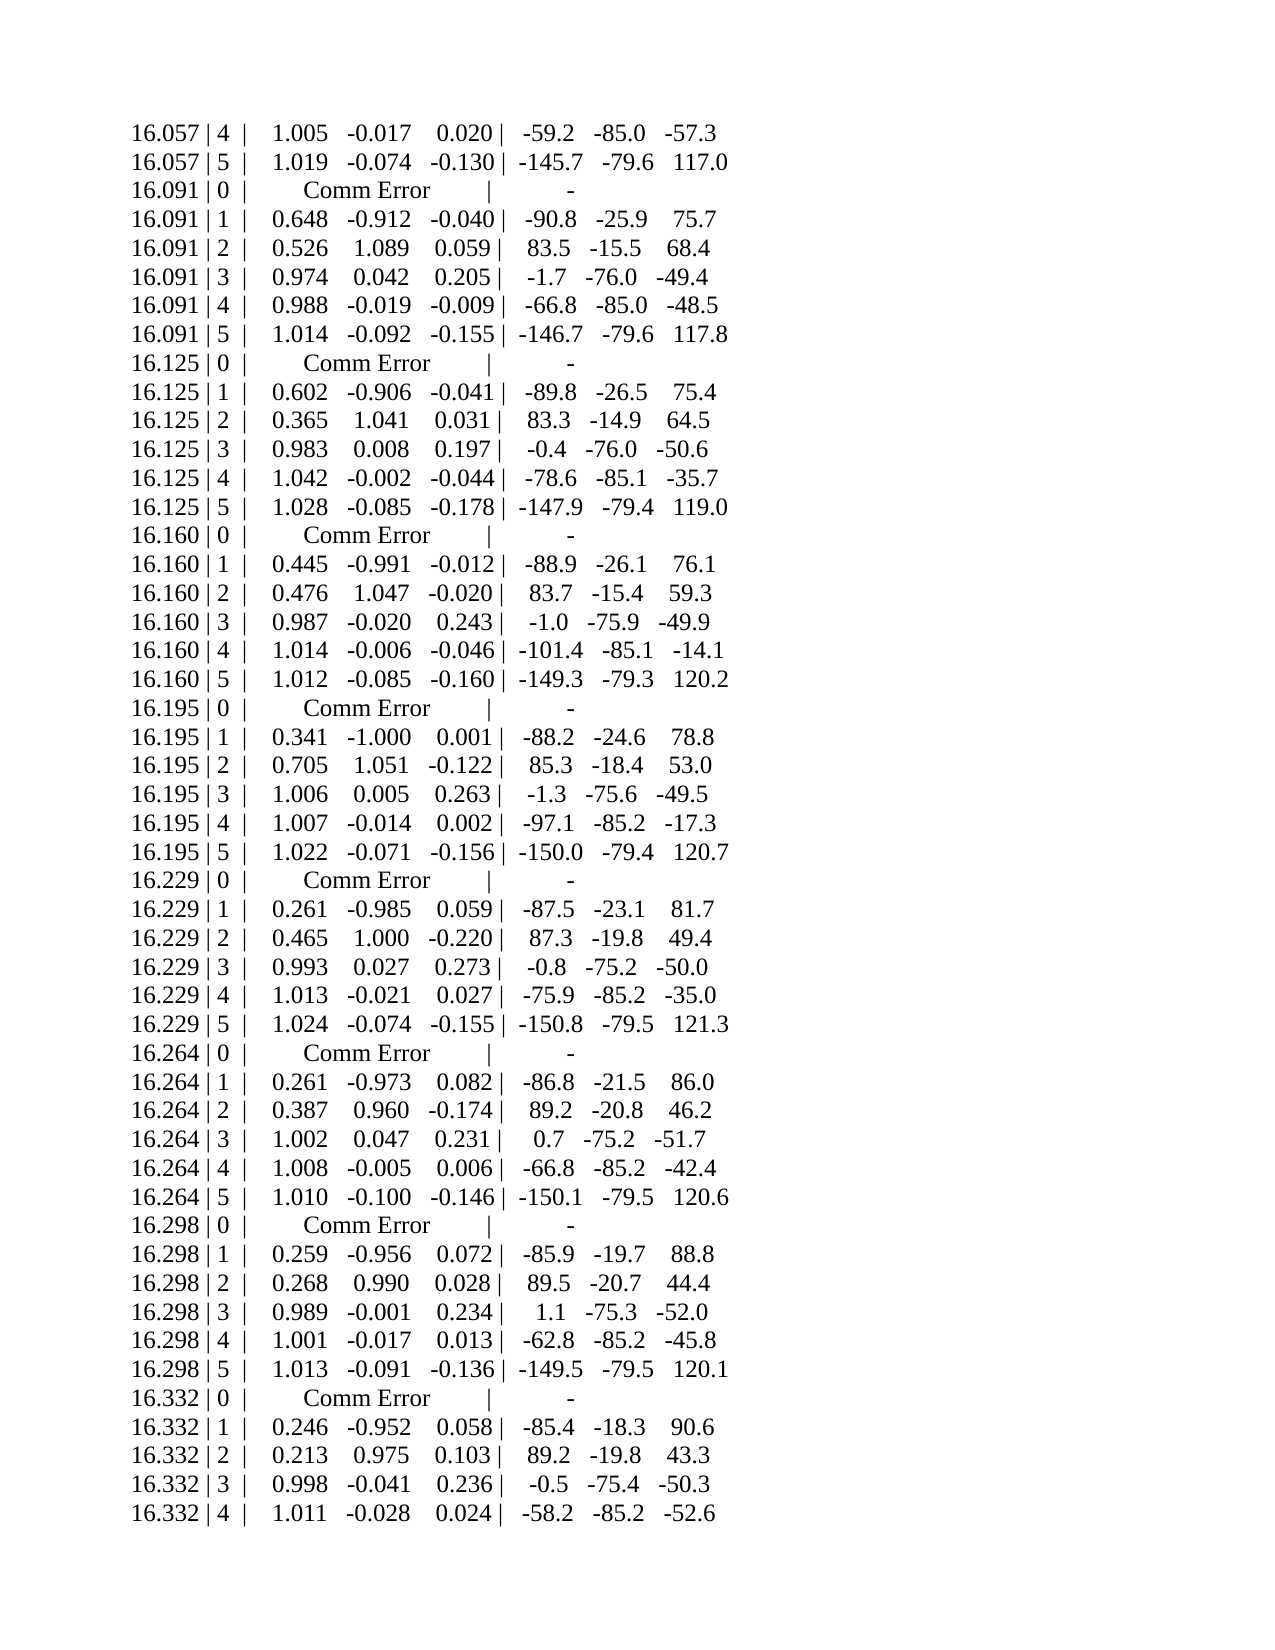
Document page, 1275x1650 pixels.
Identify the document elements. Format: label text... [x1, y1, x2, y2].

text 16.332 | 4 | 1.011 -0.028 0.024 | -58.2 -85.2 -52.6 [118, 1498, 1157, 1527]
text 16.264 | 2 | 0.387 0.960 -0.174 | 89.2 -20.8 46.2 [118, 1096, 1157, 1124]
text 16.298 | 5 | 1.013 -0.091 -0.136 | -149.5 -79.5 120.1 [118, 1354, 1157, 1383]
text 16.332 | 3 | 0.998 -0.041 0.236 | -0.5 -75.4 -50.3 [118, 1469, 1157, 1498]
text 16.229 | 4 | 1.013 -0.021 0.027 | -75.9 -85.2 -35.0 [118, 981, 1157, 1009]
text 16.298 | 1 | 0.259 -0.956 0.072 | -85.9 -19.7 88.8 [118, 1239, 1157, 1268]
text 16.332 | 0 | Comm Error | - [118, 1383, 1157, 1412]
text 16.229 | 0 | Comm Error | - [118, 866, 1157, 894]
text 16.160 | 1 | 0.445 -0.991 -0.012 | -88.9 -26.1 76.1 [118, 549, 1157, 578]
text 16.160 | 0 | Comm Error | - [118, 521, 1157, 549]
text 16.332 | 2 | 0.213 0.975 0.103 | 89.2 -19.8 43.3 [118, 1441, 1157, 1469]
text 16.160 | 2 | 0.476 1.047 -0.020 | 83.7 -15.4 59.3 [118, 578, 1157, 607]
text 16.125 | 4 | 1.042 -0.002 -0.044 | -78.6 -85.1 -35.7 [118, 463, 1157, 492]
text 16.160 | 3 | 0.987 -0.020 0.243 | -1.0 -75.9 -49.9 [118, 607, 1157, 636]
text 16.229 | 1 | 0.261 -0.985 0.059 | -87.5 -23.1 81.7 [118, 894, 1157, 923]
text 16.125 | 1 | 0.602 -0.906 -0.041 | -89.8 -26.5 75.4 [118, 377, 1157, 406]
text 16.195 | 3 | 1.006 0.005 0.263 | -1.3 -75.6 -49.5 [118, 779, 1157, 808]
text 16.091 | 0 | Comm Error | - [118, 176, 1157, 204]
text 16.195 | 0 | Comm Error | - [118, 693, 1157, 722]
text 16.091 | 4 | 0.988 -0.019 -0.009 | -66.8 -85.0 -48.5 [118, 291, 1157, 319]
text 16.229 | 2 | 0.465 1.000 -0.220 | 87.3 -19.8 49.4 [118, 923, 1157, 952]
text 16.298 | 3 | 0.989 -0.001 0.234 | 1.1 -75.3 -52.0 [118, 1297, 1157, 1326]
text 16.057 | 4 | 1.005 -0.017 0.020 | -59.2 -85.0 -57.3 [118, 118, 1157, 147]
text 16.332 | 1 | 0.246 -0.952 0.058 | -85.4 -18.3 90.6 [118, 1412, 1157, 1441]
text 16.125 | 2 | 0.365 1.041 0.031 | 83.3 -14.9 64.5 [118, 406, 1157, 434]
text 16.195 | 2 | 0.705 1.051 -0.122 | 85.3 -18.4 53.0 [118, 751, 1157, 779]
text 16.264 | 5 | 1.010 -0.100 -0.146 | -150.1 -79.5 120.6 [118, 1182, 1157, 1211]
text 16.091 | 3 | 0.974 0.042 0.205 | -1.7 -76.0 -49.4 [118, 262, 1157, 291]
text 16.298 | 4 | 1.001 -0.017 0.013 | -62.8 -85.2 -45.8 [118, 1326, 1157, 1354]
text 16.195 | 1 | 0.341 -1.000 0.001 | -88.2 -24.6 78.8 [118, 722, 1157, 751]
text 16.195 | 5 | 1.022 -0.071 -0.156 | -150.0 -79.4 120.7 [118, 837, 1157, 866]
text 16.264 | 4 | 1.008 -0.005 0.006 | -66.8 -85.2 -42.4 [118, 1153, 1157, 1182]
text 16.298 | 2 | 0.268 0.990 0.028 | 89.5 -20.7 44.4 [118, 1268, 1157, 1297]
text 16.264 | 0 | Comm Error | - [118, 1038, 1157, 1067]
text 16.229 | 3 | 0.993 0.027 0.273 | -0.8 -75.2 -50.0 [118, 952, 1157, 981]
text 16.195 | 4 | 1.007 -0.014 0.002 | -97.1 -85.2 -17.3 [118, 808, 1157, 837]
text 16.125 | 5 | 1.028 -0.085 -0.178 | -147.9 -79.4 119.0 [118, 492, 1157, 521]
text 16.264 | 1 | 0.261 -0.973 0.082 | -86.8 -21.5 86.0 [118, 1067, 1157, 1096]
text 16.264 | 3 | 1.002 0.047 0.231 | 0.7 -75.2 -51.7 [118, 1124, 1157, 1153]
text 16.091 | 2 | 0.526 1.089 0.059 | 83.5 -15.5 68.4 [118, 233, 1157, 262]
text 16.125 | 3 | 0.983 0.008 0.197 | -0.4 -76.0 -50.6 [118, 434, 1157, 463]
text 16.057 | 5 | 1.019 -0.074 -0.130 | -145.7 -79.6 117.0 [118, 147, 1157, 176]
text 16.125 | 0 | Comm Error | - [118, 348, 1157, 377]
text 16.091 | 1 | 0.648 -0.912 -0.040 | -90.8 -25.9 75.7 [118, 204, 1157, 233]
text 16.091 | 5 | 1.014 -0.092 -0.155 | -146.7 -79.6 117.8 [118, 319, 1157, 348]
text 16.160 | 4 | 1.014 -0.006 -0.046 | -101.4 -85.1 -14.1 [118, 636, 1157, 664]
text 16.229 | 5 | 1.024 -0.074 -0.155 | -150.8 -79.5 121.3 [118, 1009, 1157, 1038]
text 16.160 | 5 | 1.012 -0.085 -0.160 | -149.3 -79.3 120.2 [118, 664, 1157, 693]
text 16.298 | 0 | Comm Error | - [118, 1211, 1157, 1239]
